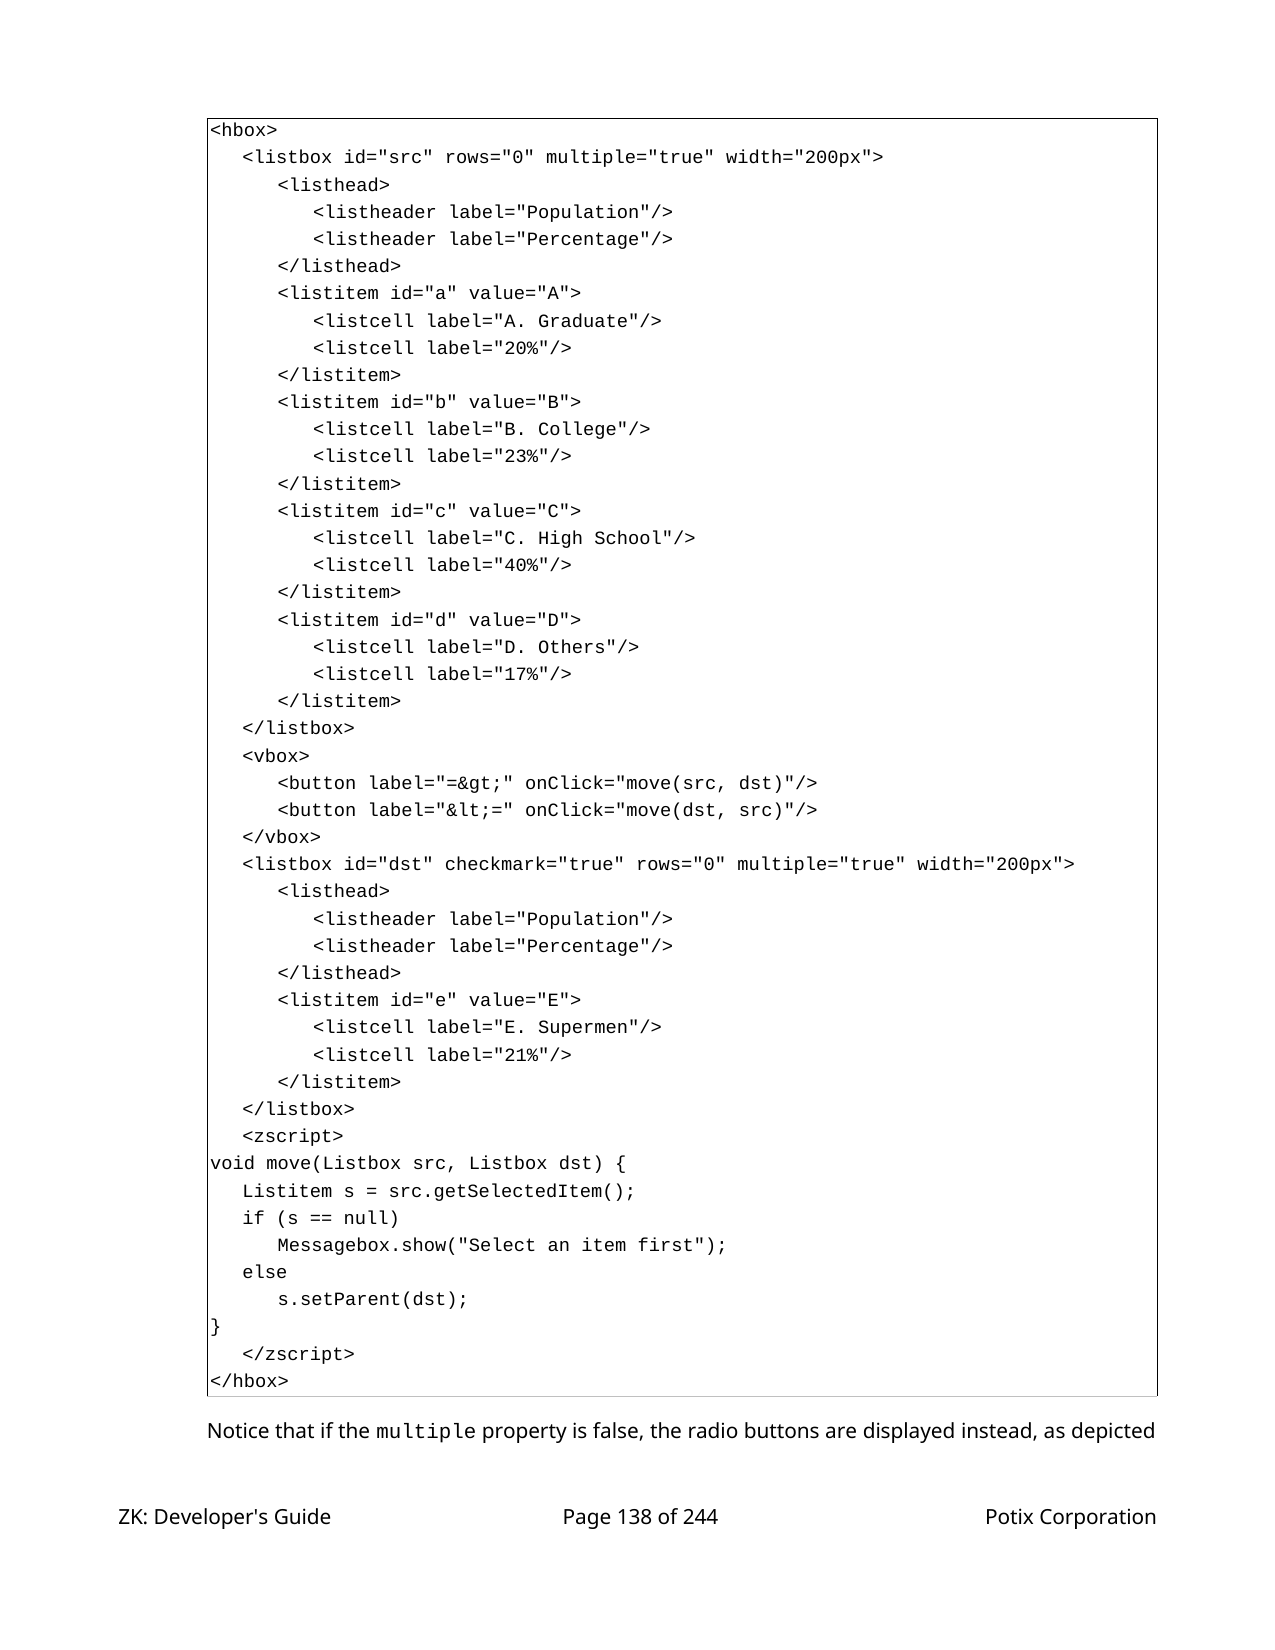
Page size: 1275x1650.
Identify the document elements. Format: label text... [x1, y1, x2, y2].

text <listhead> [208, 879, 1157, 904]
text <listcell label="17%"/> [208, 662, 1157, 686]
text <listcell label="C. High School"/> [208, 526, 1157, 550]
text </listitem> [208, 580, 1157, 604]
text </listbox> [208, 716, 1157, 741]
text <listcell label="40%"/> [208, 553, 1157, 577]
text <listcell label="20%"/> [208, 336, 1157, 360]
text <listitem id="a" value="A"> [208, 281, 1157, 306]
text <listcell label="D. Others"/> [208, 635, 1157, 659]
text <listcell label="A. Graduate"/> [208, 308, 1157, 333]
text <listitem id="d" value="D"> [208, 607, 1157, 632]
text <listheader label="Percentage"/> [208, 227, 1157, 251]
text <hbox> [208, 119, 1157, 142]
text </listitem> [208, 689, 1157, 713]
text <listheader label="Percentage"/> [208, 934, 1157, 958]
text } [208, 1314, 1157, 1339]
text <listitem id="b" value="B"> [208, 390, 1157, 414]
text else [208, 1260, 1157, 1284]
text </listitem> [208, 363, 1157, 387]
text void move(Listbox src, Listbox dst) { [208, 1151, 1157, 1176]
text <listheader label="Population"/> [208, 200, 1157, 224]
text </listitem> [208, 1070, 1157, 1094]
text <listitem id="c" value="C"> [208, 499, 1157, 523]
text if (s == null) [208, 1206, 1157, 1230]
text </listhead> [208, 254, 1157, 278]
text <listbox id="dst" checkmark="true" rows="0" multiple="true" width="200px"> [208, 852, 1157, 876]
text </vbox> [208, 825, 1157, 849]
text <listcell label="23%"/> [208, 444, 1157, 469]
text <listbox id="src" rows="0" multiple="true" width="200px"> [208, 145, 1157, 169]
text <listcell label="E. Supermen"/> [208, 1015, 1157, 1039]
text Messagebox.show("Select an item first"); [208, 1233, 1157, 1257]
text <button label="&lt;=" onClick="move(dst, src)"/> [208, 798, 1157, 822]
text <vbox> [208, 743, 1157, 768]
text <listcell label="B. College"/> [208, 417, 1157, 441]
text </zscript> [208, 1342, 1157, 1366]
text </listhead> [208, 961, 1157, 985]
text Listitem s = src.getSelectedItem(); [208, 1178, 1157, 1203]
text </listitem> [208, 472, 1157, 496]
text s.setParent(dst); [208, 1287, 1157, 1311]
text <listhead> [208, 172, 1157, 197]
text <button label="=&gt;" onClick="move(src, dst)"/> [208, 771, 1157, 795]
text <listheader label="Population"/> [208, 907, 1157, 931]
text </hbox> [208, 1369, 1157, 1396]
text <zscript> [208, 1124, 1157, 1148]
text Notice that if the multiple property is false, the radio buttons are displayed instead, as depicted [207, 1417, 1157, 1445]
text <listcell label="21%"/> [208, 1042, 1157, 1067]
text </listbox> [208, 1097, 1157, 1121]
text <listitem id="e" value="E"> [208, 988, 1157, 1012]
